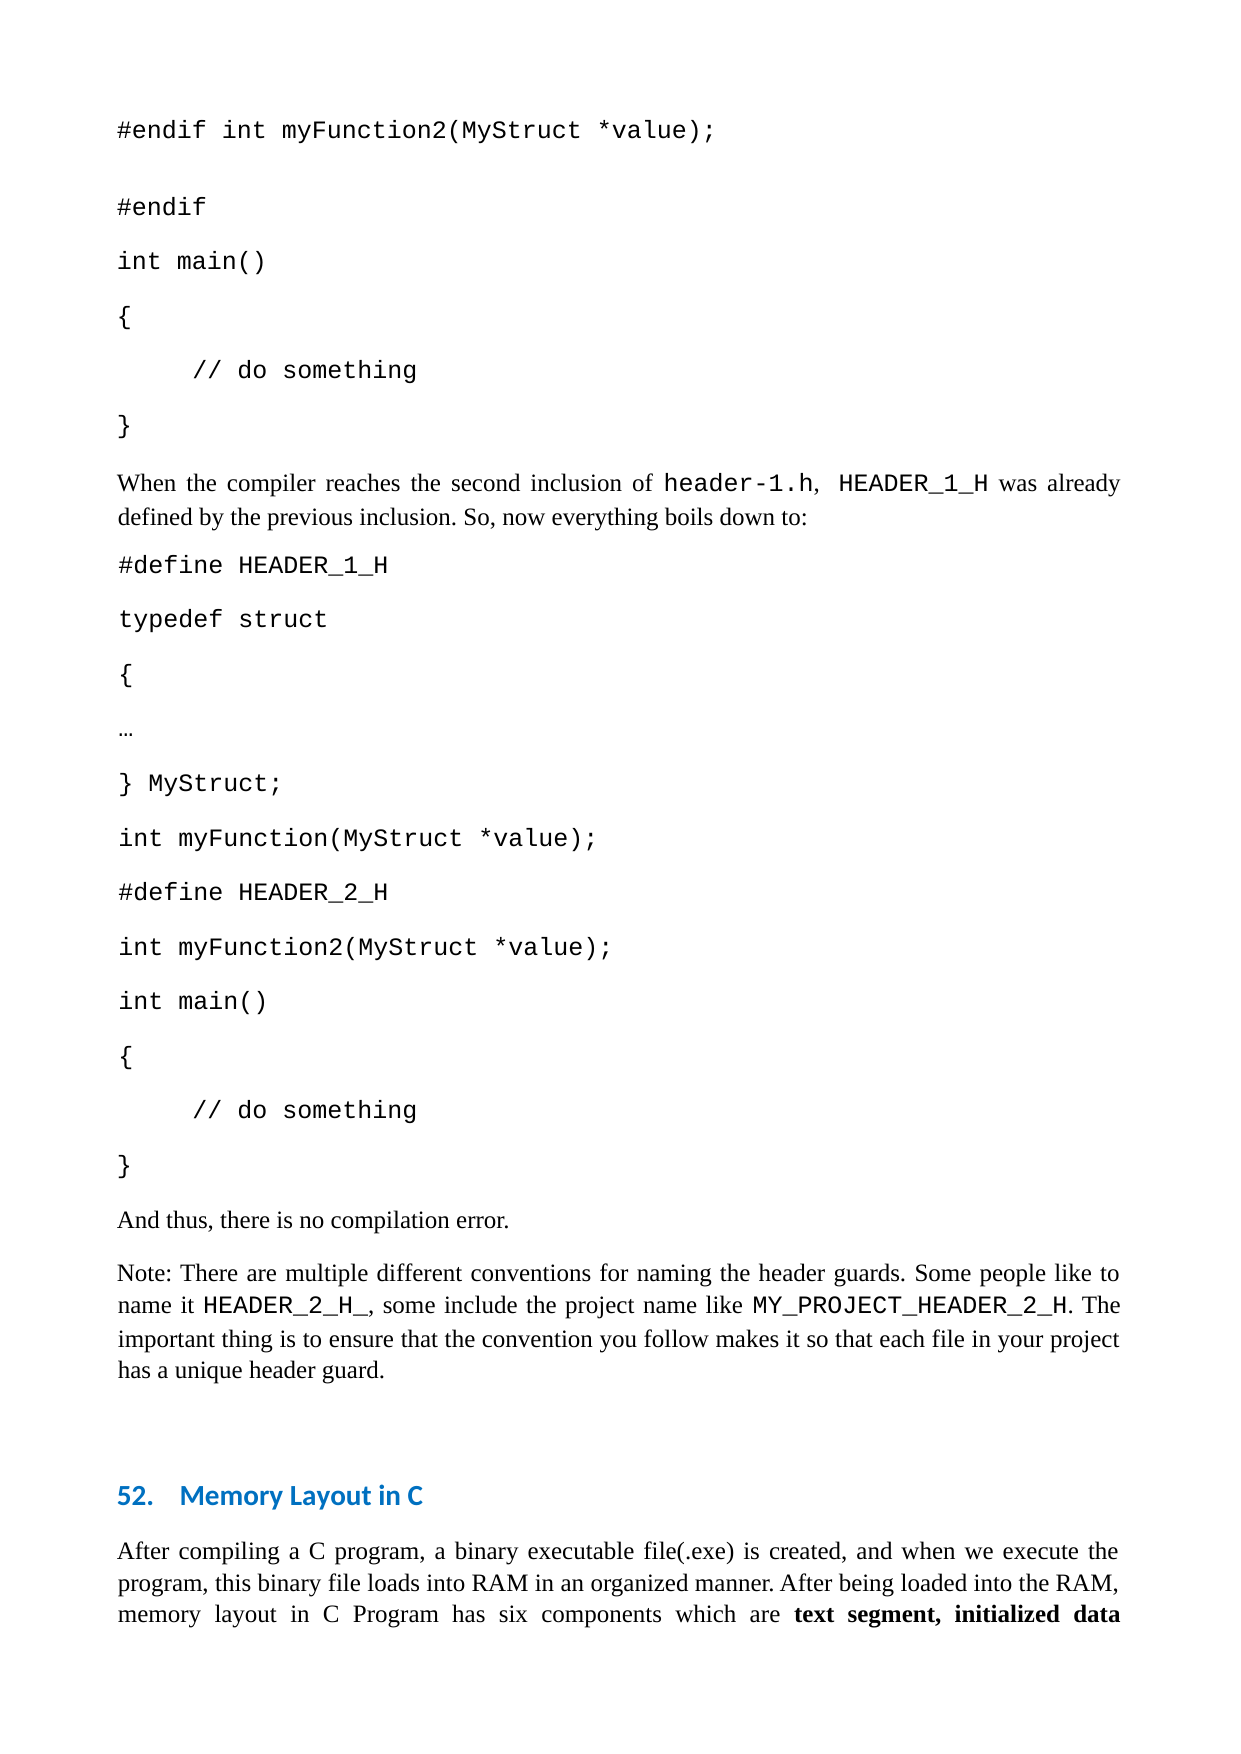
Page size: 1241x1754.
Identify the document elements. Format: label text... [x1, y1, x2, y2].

text After compiling a C program, a binary executable file(.exe) is created, and when we execute the program, this binary file loads into RAM in an organized manner. After being loaded into the RAM, memory layout in C Program has six components which are text segment, initialized data [117, 1536, 1121, 1628]
text int myFunction2(MyStruct *value); [118, 934, 1122, 963]
text Note: There are multiple different conventions for naming the header guards. Some people like to name it HEADER_2_H_, some include the project name like MY_PROJECT_HEADER_2_H. The important thing is to ensure that the convention you follow makes it so that each file in your project has a unique header guard. [117, 1258, 1121, 1384]
text int myFunction(MyStruct *value); [118, 825, 1122, 853]
text int main() [118, 989, 1122, 1017]
text #define HEADER_1_H [118, 552, 1122, 581]
text // do something [118, 358, 1122, 386]
text { [118, 1043, 1122, 1072]
text } [117, 413, 1118, 441]
text When the compiler reaches the second inclusion of header-1.h, HEADER_1_H was already defined by the previous inclusion. So, now everything boils down to: [117, 468, 1121, 531]
text typedef struct [118, 607, 1122, 635]
text #endif int myFunction2(MyStruct *value); [117, 118, 1103, 146]
text #endif [117, 194, 443, 223]
text #define HEADER_2_H [118, 880, 1122, 908]
text … [118, 716, 1122, 744]
text // do something [118, 1098, 1122, 1126]
text int main() [117, 249, 443, 277]
text } MyStruct; [118, 771, 1122, 799]
text And thus, there is no compilation error. [117, 1206, 1121, 1234]
text { [117, 303, 443, 332]
text } [117, 1153, 1118, 1181]
subtitle Memory Layout in C [117, 1477, 1122, 1513]
text { [118, 661, 1122, 690]
